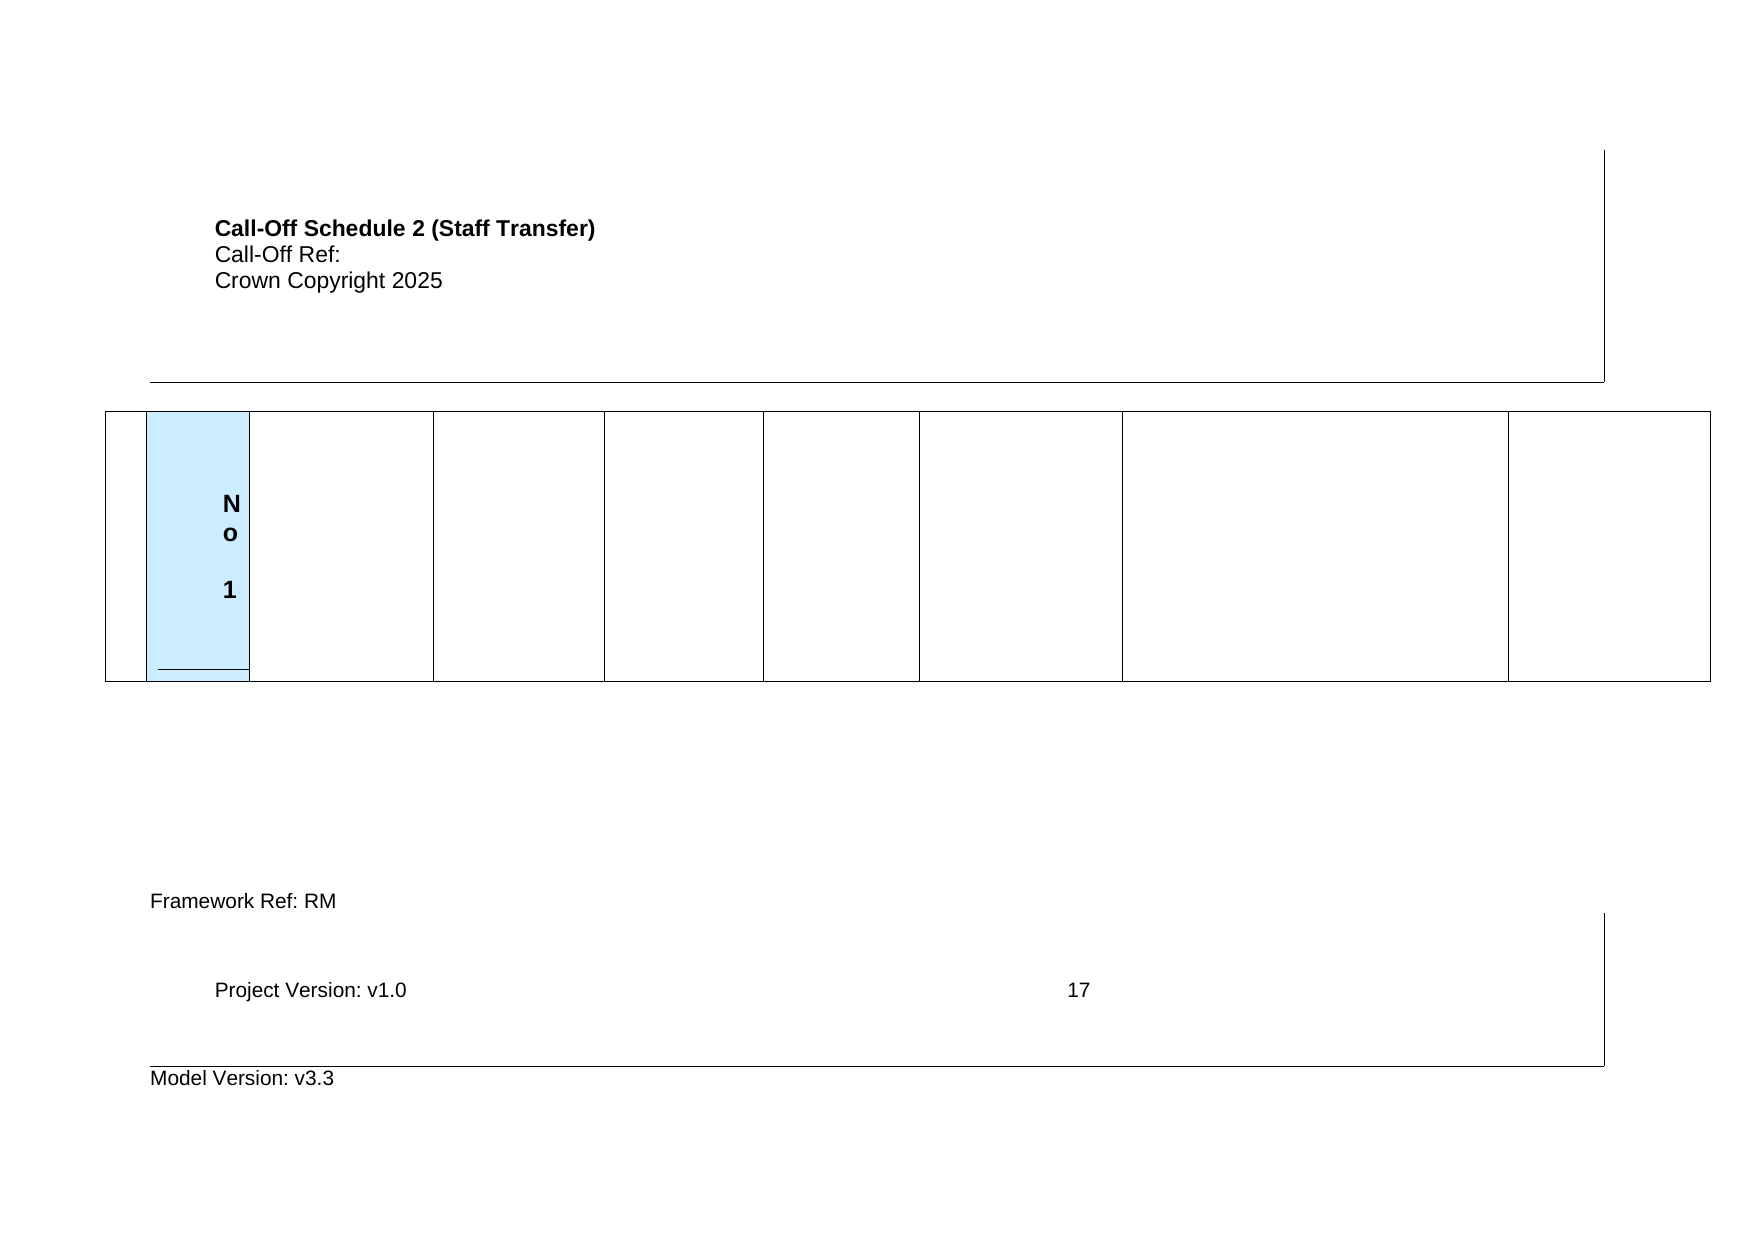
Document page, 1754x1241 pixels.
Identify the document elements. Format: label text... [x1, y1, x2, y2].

table_cell [434, 412, 604, 681]
table_cell [106, 412, 146, 681]
table_cell [1711, 411, 1730, 681]
table_cell [764, 412, 919, 681]
table_cell No 1 [147, 412, 249, 681]
table_cell [920, 412, 1122, 681]
table_cell [250, 412, 433, 681]
table_cell [605, 412, 763, 681]
table_cell [1509, 412, 1710, 681]
table_cell [1123, 412, 1508, 681]
